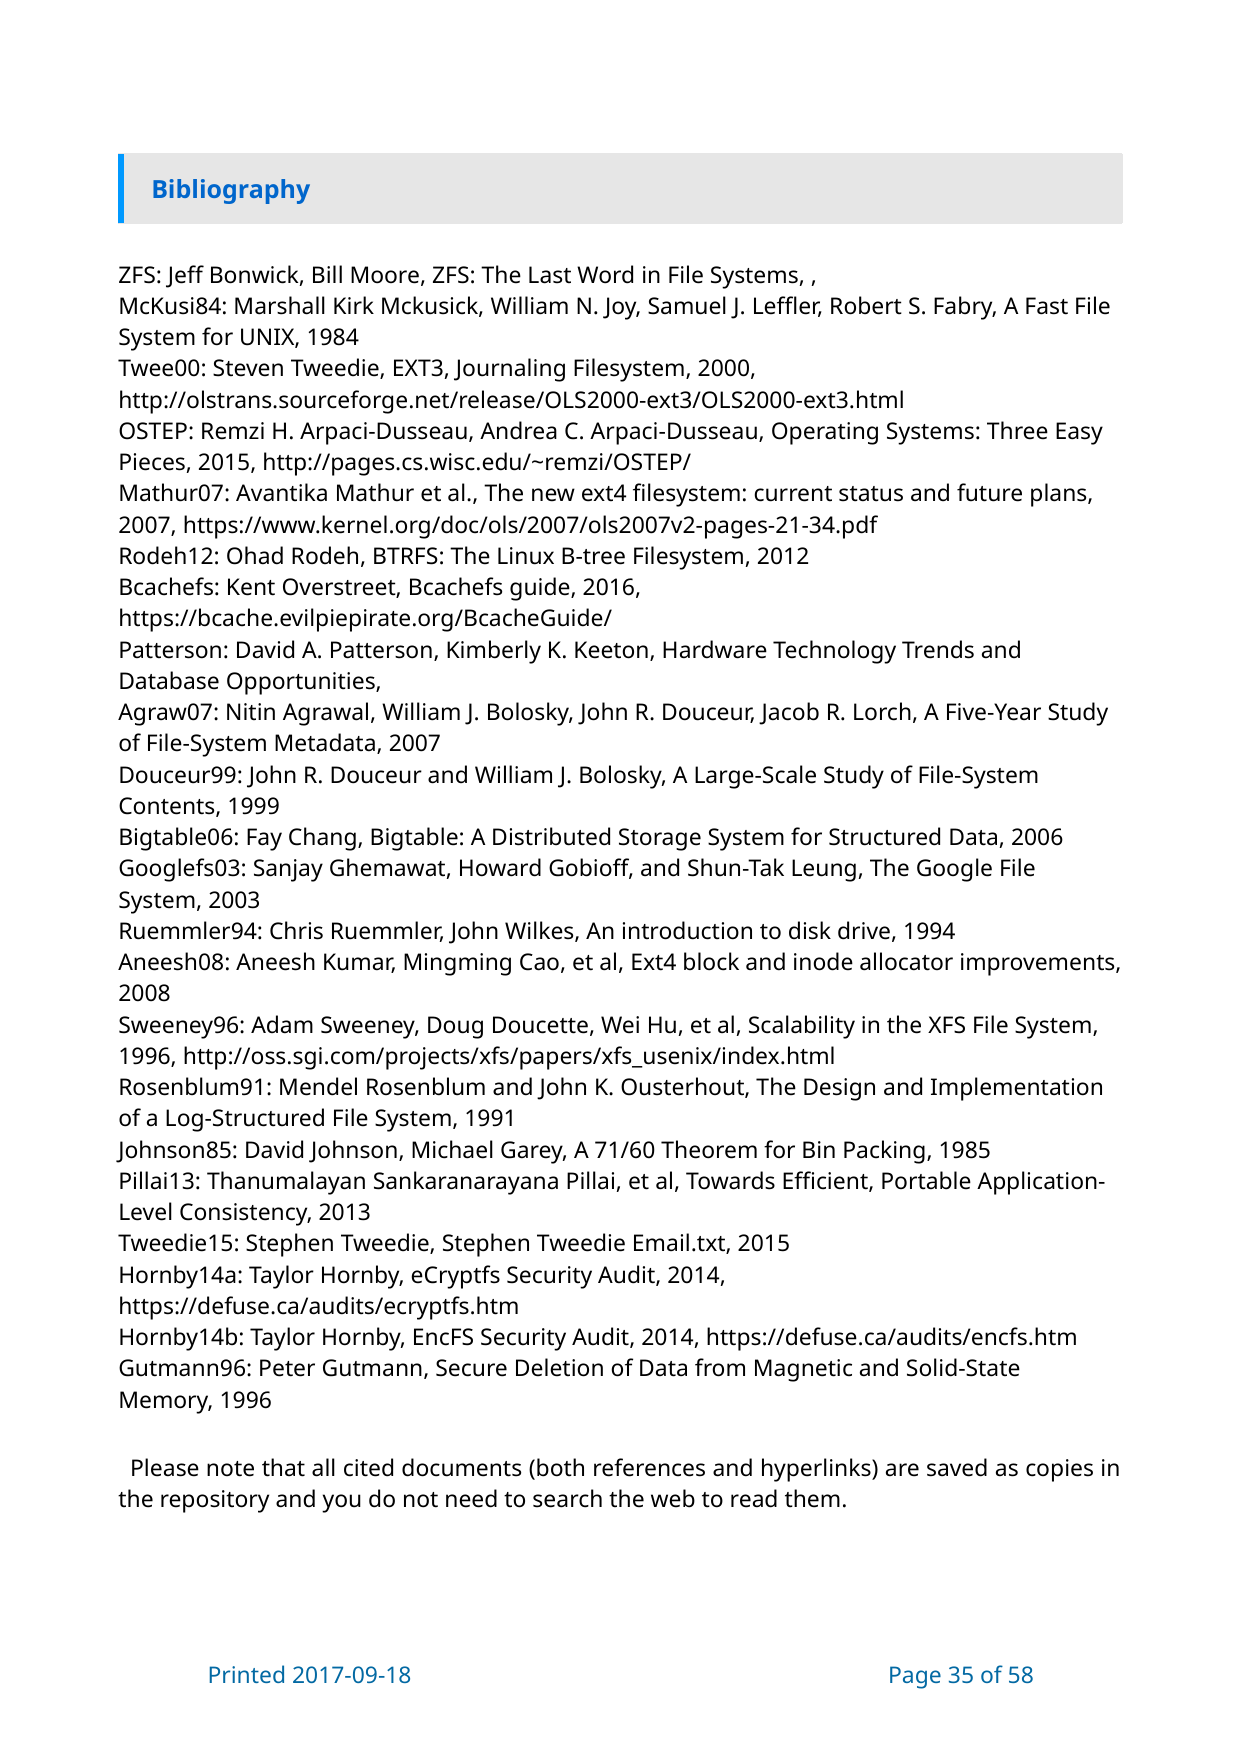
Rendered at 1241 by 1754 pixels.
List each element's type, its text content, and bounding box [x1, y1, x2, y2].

text Googlefs03: Sanjay Ghemawat, Howard Gobioff, and Shun-Tak Leung, The Google File System, 2003 [118, 852, 1122, 915]
text McKusi84: Marshall Kirk Mckusick, William N. Joy, Samuel J. Leffler, Robert S. Fabry, A Fast File System for UNIX, 1984 [118, 290, 1122, 352]
text Sweeney96: Adam Sweeney, Doug Doucette, Wei Hu, et al, Scalability in the XFS File System, 1996, http://oss.sgi.com/projects/xfs/papers/xfs_usenix/index.html [118, 1009, 1122, 1071]
text OSTEP: Remzi H. Arpaci-Dusseau, Andrea C. Arpaci-Dusseau, Operating Systems: Three Easy Pieces, 2015, http://pages.cs.wisc.edu/~remzi/OSTEP/ [118, 415, 1122, 477]
text ZFS: Jeff Bonwick, Bill Moore, ZFS: The Last Word in File Systems, , [118, 259, 1122, 290]
text Johnson85: David Johnson, Michael Garey, A 71/60 Theorem for Bin Packing, 1985 [118, 1134, 1122, 1165]
text Rosenblum91: Mendel Rosenblum and John K. Ousterhout, The Design and Implementation of a Log-Structured File System, 1991 [118, 1071, 1122, 1134]
text Pillai13: Thanumalayan Sankaranarayana Pillai, et al, Towards Efficient, Portable Application-Level Consistency, 2013 [118, 1165, 1122, 1227]
text Twee00: Steven Tweedie, EXT3, Journaling Filesystem, 2000, http://olstrans.sourceforge.net/release/OLS2000-ext3/OLS2000-ext3.html [118, 352, 1122, 415]
text Patterson: David A. Patterson, Kimberly K. Keeton, Hardware Technology Trends and Database Opportunities, [118, 634, 1122, 696]
text Mathur07: Avantika Mathur et al., The new ext4 filesystem: current status and future plans, 2007, https://www.kernel.org/doc/ols/2007/ols2007v2-pages-21-34.pdf [118, 477, 1122, 540]
text Bigtable06: Fay Chang, Bigtable: A Distributed Storage System for Structured Data, 2006 [118, 821, 1122, 852]
text Hornby14b: Taylor Hornby, EncFS Security Audit, 2014, https://defuse.ca/audits/encfs.htm [118, 1321, 1122, 1352]
text Ruemmler94: Chris Ruemmler, John Wilkes, An introduction to disk drive, 1994 [118, 915, 1122, 946]
text Douceur99: John R. Douceur and William J. Bolosky, A Large-Scale Study of File-System Contents, 1999 [118, 759, 1122, 821]
text Bcachefs: Kent Overstreet, Bcachefs guide, 2016, https://bcache.evilpiepirate.org/BcacheGuide/ [118, 571, 1122, 634]
text Agraw07: Nitin Agrawal, William J. Bolosky, John R. Douceur, Jacob R. Lorch, A Five-Year Study of File-System Metadata, 2007 [118, 696, 1122, 759]
text Rodeh12: Ohad Rodeh, BTRFS: The Linux B-tree Filesystem, 2012 [118, 540, 1122, 571]
text Please note that all cited documents (both references and hyperlinks) are saved as copies in the repository and you do not need to search the web to read them. [118, 1452, 1122, 1514]
text Tweedie15: Stephen Tweedie, Stephen Tweedie Email.txt, 2015 [118, 1227, 1122, 1259]
text Gutmann96: Peter Gutmann, Secure Deletion of Data from Magnetic and Solid-State Memory, 1996 [118, 1352, 1122, 1415]
subtitle Bibliography [124, 155, 1122, 223]
text Hornby14a: Taylor Hornby, eCryptfs Security Audit, 2014, https://defuse.ca/audits/ecryptfs.htm [118, 1259, 1122, 1321]
text Aneesh08: Aneesh Kumar, Mingming Cao, et al, Ext4 block and inode allocator improvements, 2008 [118, 946, 1122, 1009]
